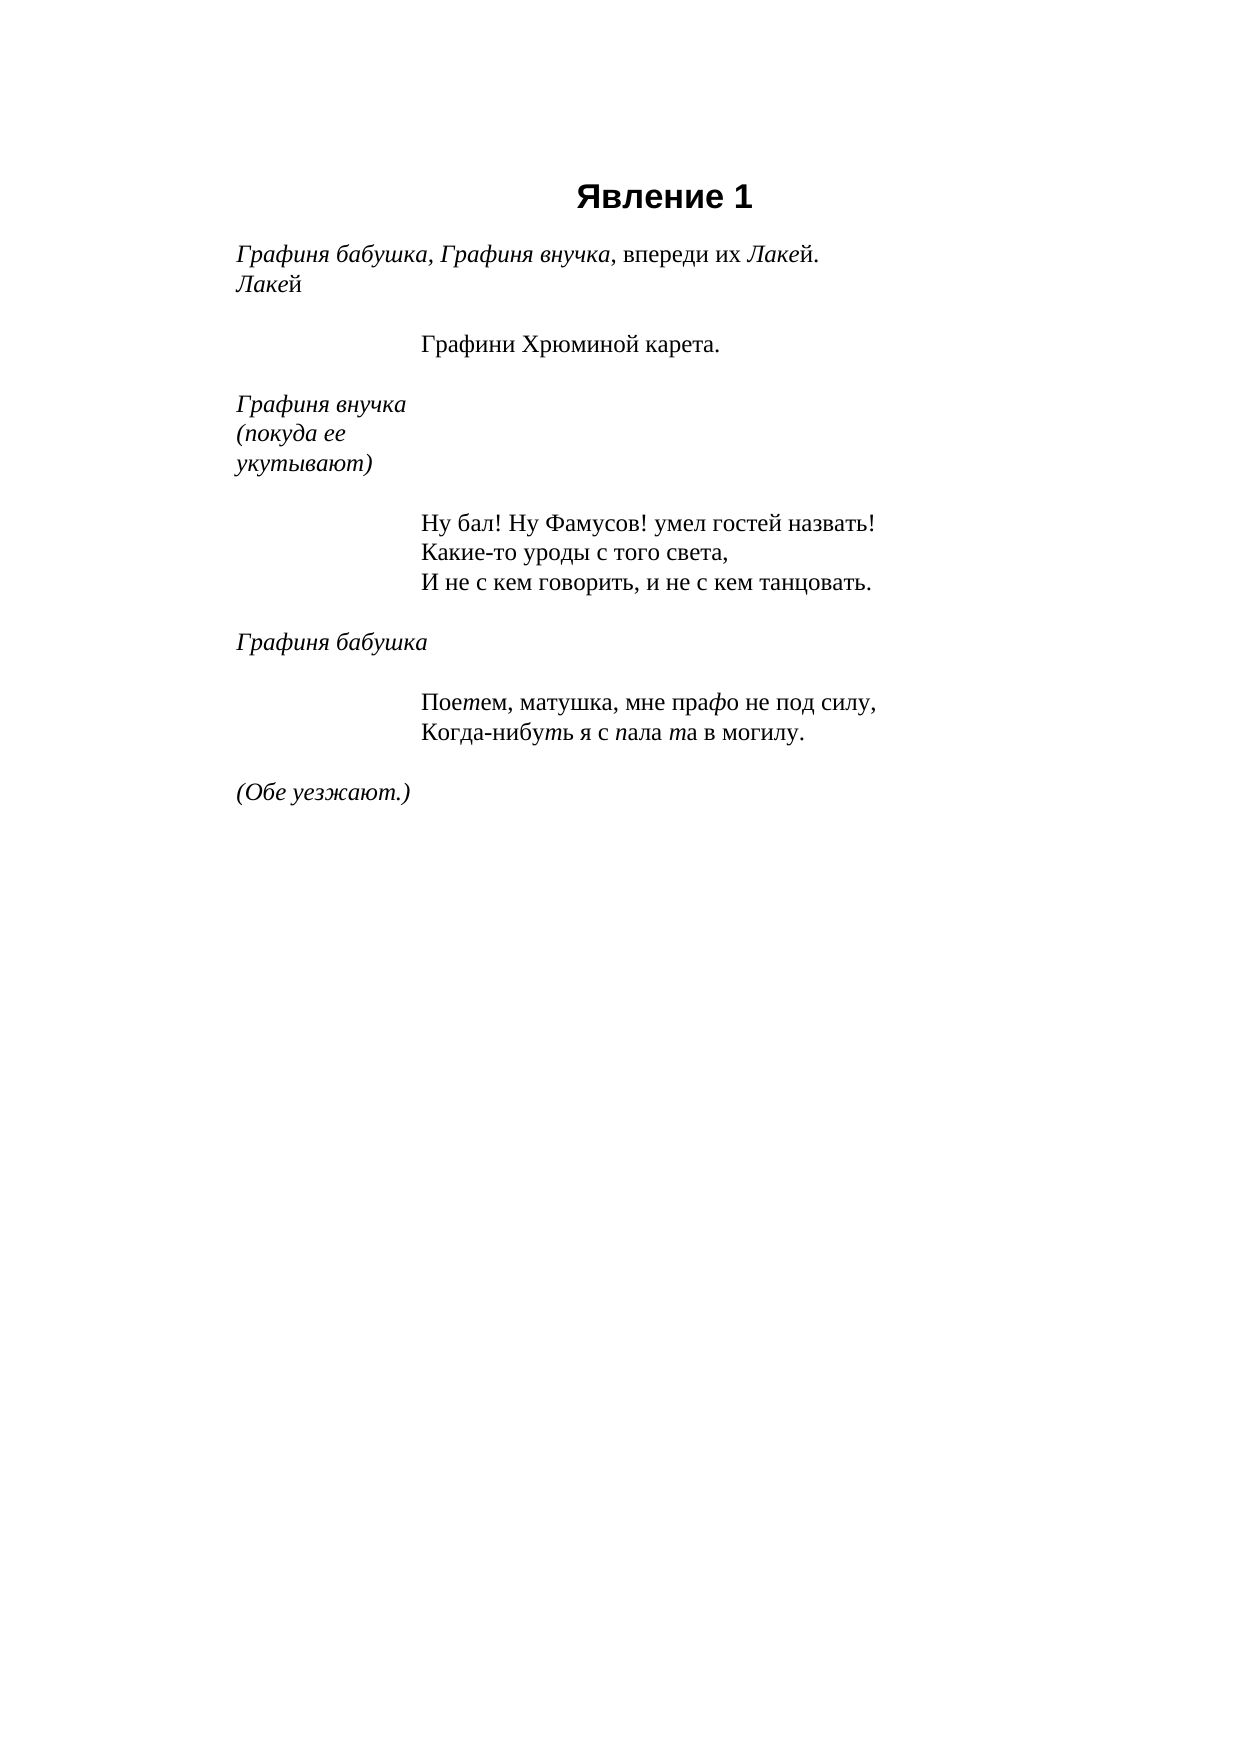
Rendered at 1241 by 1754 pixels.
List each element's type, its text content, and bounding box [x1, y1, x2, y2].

text Поетем, матушка, мне прафо не под силу, Когда-нибуть я с пала та в могилу. [421, 687, 878, 746]
subtitle Явление 1 [252, 176, 1077, 216]
text Графиня бабушка, Графиня внучка, впереди их Лакей. Лакей [236, 239, 856, 298]
text Графини Хрюминой карета. [421, 329, 1167, 357]
text Графиня бабушка [236, 627, 1167, 656]
text (Обе уезжают.) [236, 777, 1167, 805]
text Ну бал! Ну Фамусов! умел гостей назвать! Какие-то уроды с того света, [421, 508, 879, 566]
text И не с кем говорить, и не с кем танцовать. [421, 567, 1167, 596]
text Графиня внучка (покуда ее укутывают) [236, 389, 488, 477]
